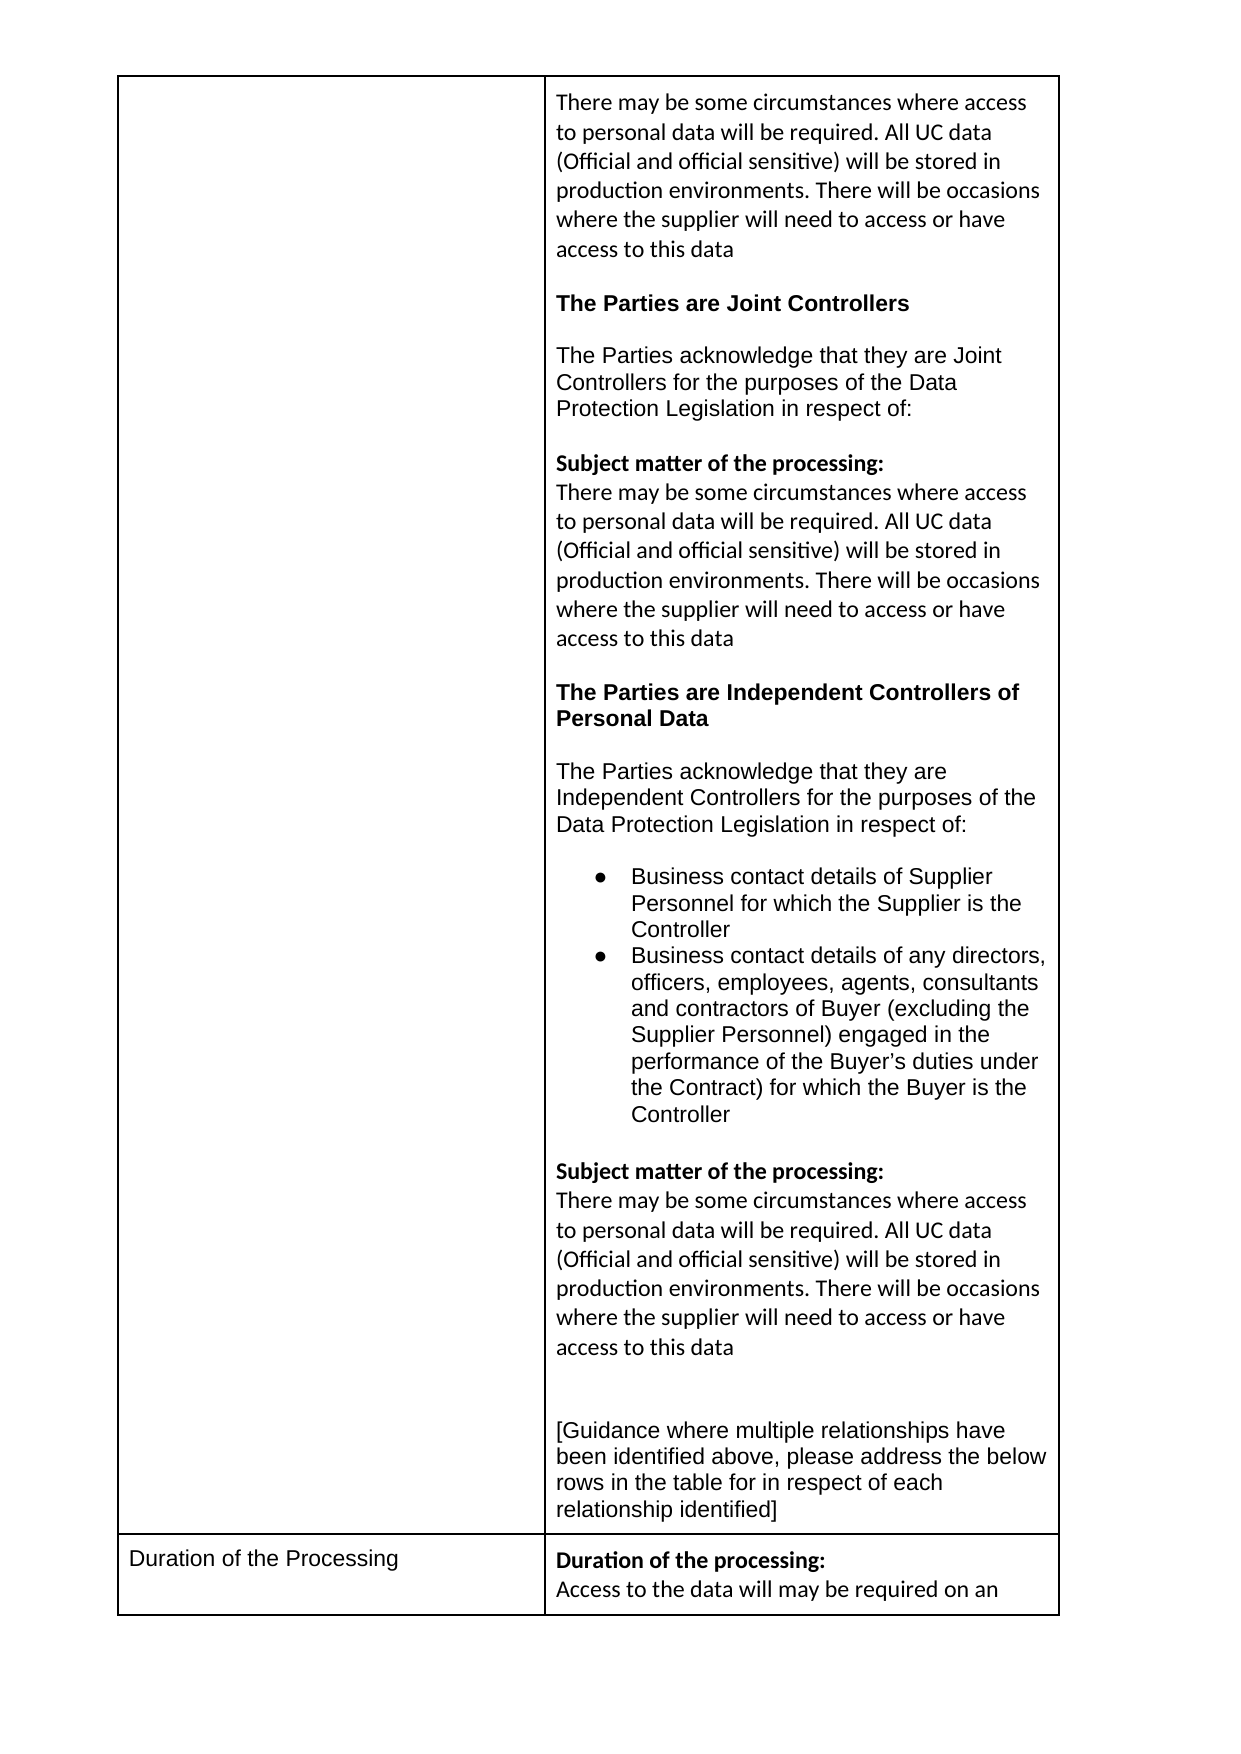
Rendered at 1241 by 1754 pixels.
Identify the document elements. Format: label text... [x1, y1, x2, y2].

table_cell [119, 77, 544, 1532]
table_cell Duration of the processing: Access to the data will may be required on an [546, 1535, 1058, 1614]
table_cell There may be some circumstances where access to personal data will be required. All UC data (Official and official sensitive) will be stored in production environments. There will be occasions where the supplier will need to access or have access to this data The Parties are Joint Controllers The Parties acknowledge that they are Joint Controllers for the purposes of the Data Protection Legislation in respect of: Subject matter of the processing: There may be some circumstances where access to personal data will be required. All UC data (Official and official sensitive) will be stored in production environments. There will be occasions where the supplier will need to access or have access to this data The Parties are Independent Controllers of Personal Data The Parties acknowledge that they are Independent Controllers for the purposes of the Data Protection Legislation in respect of: Business contact details of Supplier Personnel for which the Supplier is the Controller Business contact details of any directors, officers, employees, agents, consultants and contractors of Buyer (excluding the Supplier Personnel) engaged in the performance of the Buyer’s duties under the Contract) for which the Buyer is the Controller Subject matter of the processing: There may be some circumstances where access to personal data will be required. All UC data (Official and official sensitive) will be stored in production environments. There will be occasions where the supplier will need to access or have access to this data [Guidance where multiple relationships have been identified above, please address the below rows in the table for in respect of each relationship identified] [546, 77, 1058, 1532]
table_cell Duration of the Processing [119, 1535, 544, 1614]
